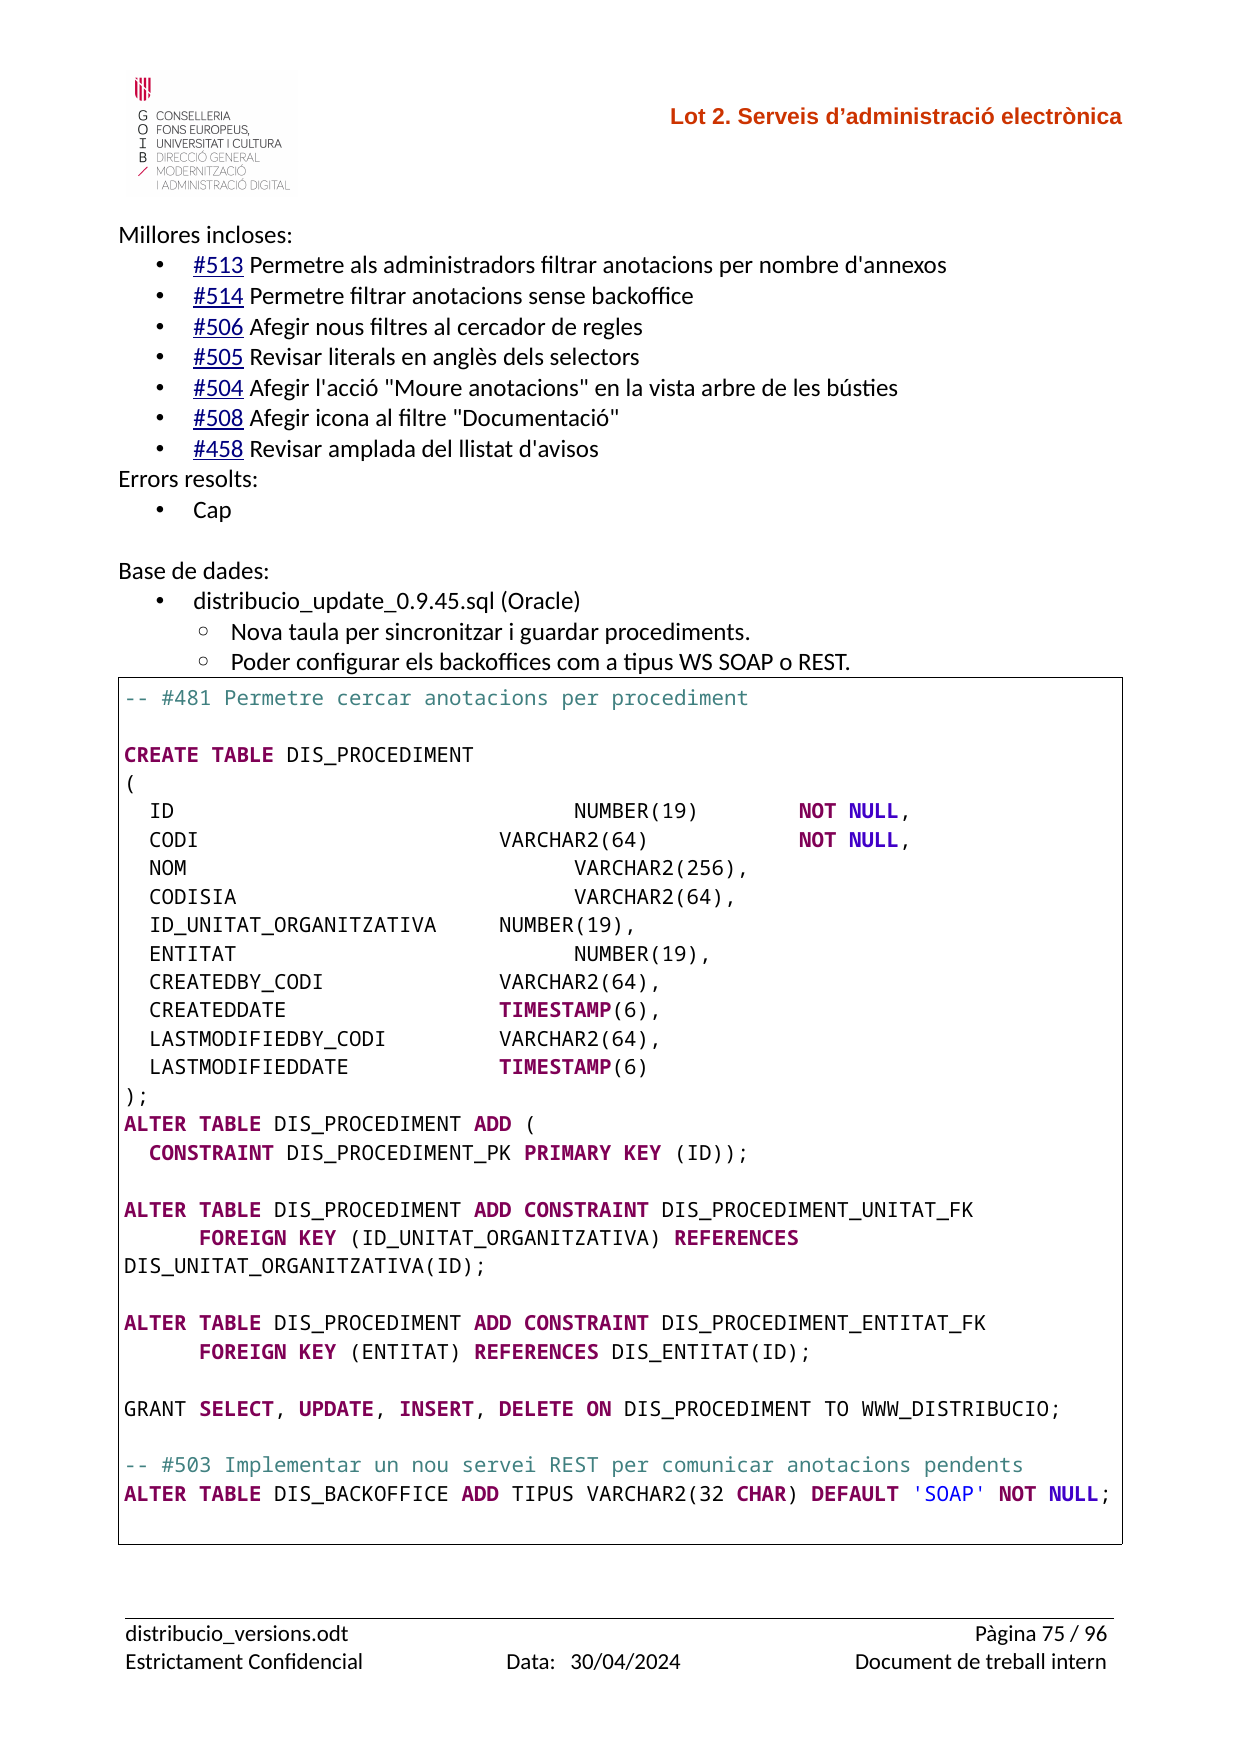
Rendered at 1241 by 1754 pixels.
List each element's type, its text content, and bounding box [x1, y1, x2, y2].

list Poder configurar els backoffices com a tipus WS SOAP o REST. [193, 646, 1122, 677]
table_header -- #481 Permetre cercar anotacions per procediment CREATE TABLE DIS_PROCEDIMENT ( ID NUMBER(19) NOT NULL, CODI VARCHAR2(64) NOT NULL, NOM VARCHAR2(256), CODISIA VARCHAR2(64), ID_UNITAT_ORGANITZATIVA NUMBER(19), ENTITAT NUMBER(19), CREATEDBY_CODI VARCHAR2(64), CREATEDDATE TIMESTAMP(6), LASTMODIFIEDBY_CODI VARCHAR2(64), LASTMODIFIEDDATE TIMESTAMP(6) ); ALTER TABLE DIS_PROCEDIMENT ADD ( CONSTRAINT DIS_PROCEDIMENT_PK PRIMARY KEY (ID)); ALTER TABLE DIS_PROCEDIMENT ADD CONSTRAINT DIS_PROCEDIMENT_UNITAT_FK FOREIGN KEY (ID_UNITAT_ORGANITZATIVA) REFERENCES DIS_UNITAT_ORGANITZATIVA(ID); ALTER TABLE DIS_PROCEDIMENT ADD CONSTRAINT DIS_PROCEDIMENT_ENTITAT_FK FOREIGN KEY (ENTITAT) REFERENCES DIS_ENTITAT(ID); GRANT SELECT, UPDATE, INSERT, DELETE ON DIS_PROCEDIMENT TO WWW_DISTRIBUCIO; -- #503 Implementar un nou servei REST per comunicar anotacions pendents ALTER TABLE DIS_BACKOFFICE ADD TIPUS VARCHAR2(32 CHAR) DEFAULT 'SOAP' NOT NULL; [119, 678, 1122, 1544]
text Base de dades: [118, 555, 1122, 585]
list #508 Afegir icona al filtre "Documentació" [156, 402, 1122, 433]
picture [126, 70, 299, 197]
list #506 Afegir nous filtres al cercador de regles [156, 311, 1122, 341]
text Millores incloses: [118, 219, 1122, 250]
list #458 Revisar amplada del llistat d'avisos [156, 433, 1122, 463]
text Errors resolts: [118, 463, 1122, 494]
list Cap [156, 494, 1122, 524]
list #504 Afegir l'acció "Moure anotacions" en la vista arbre de les bústies [156, 372, 1122, 402]
list #505 Revisar literals en anglès dels selectors [156, 341, 1122, 372]
list distribucio_update_0.9.45.sql (Oracle) [156, 585, 1122, 616]
list #514 Permetre filtrar anotacions sense backoffice [156, 280, 1122, 311]
list Nova taula per sincronitzar i guardar procediments. [193, 616, 1122, 646]
list #513 Permetre als administradors filtrar anotacions per nombre d'annexos [156, 250, 1122, 280]
